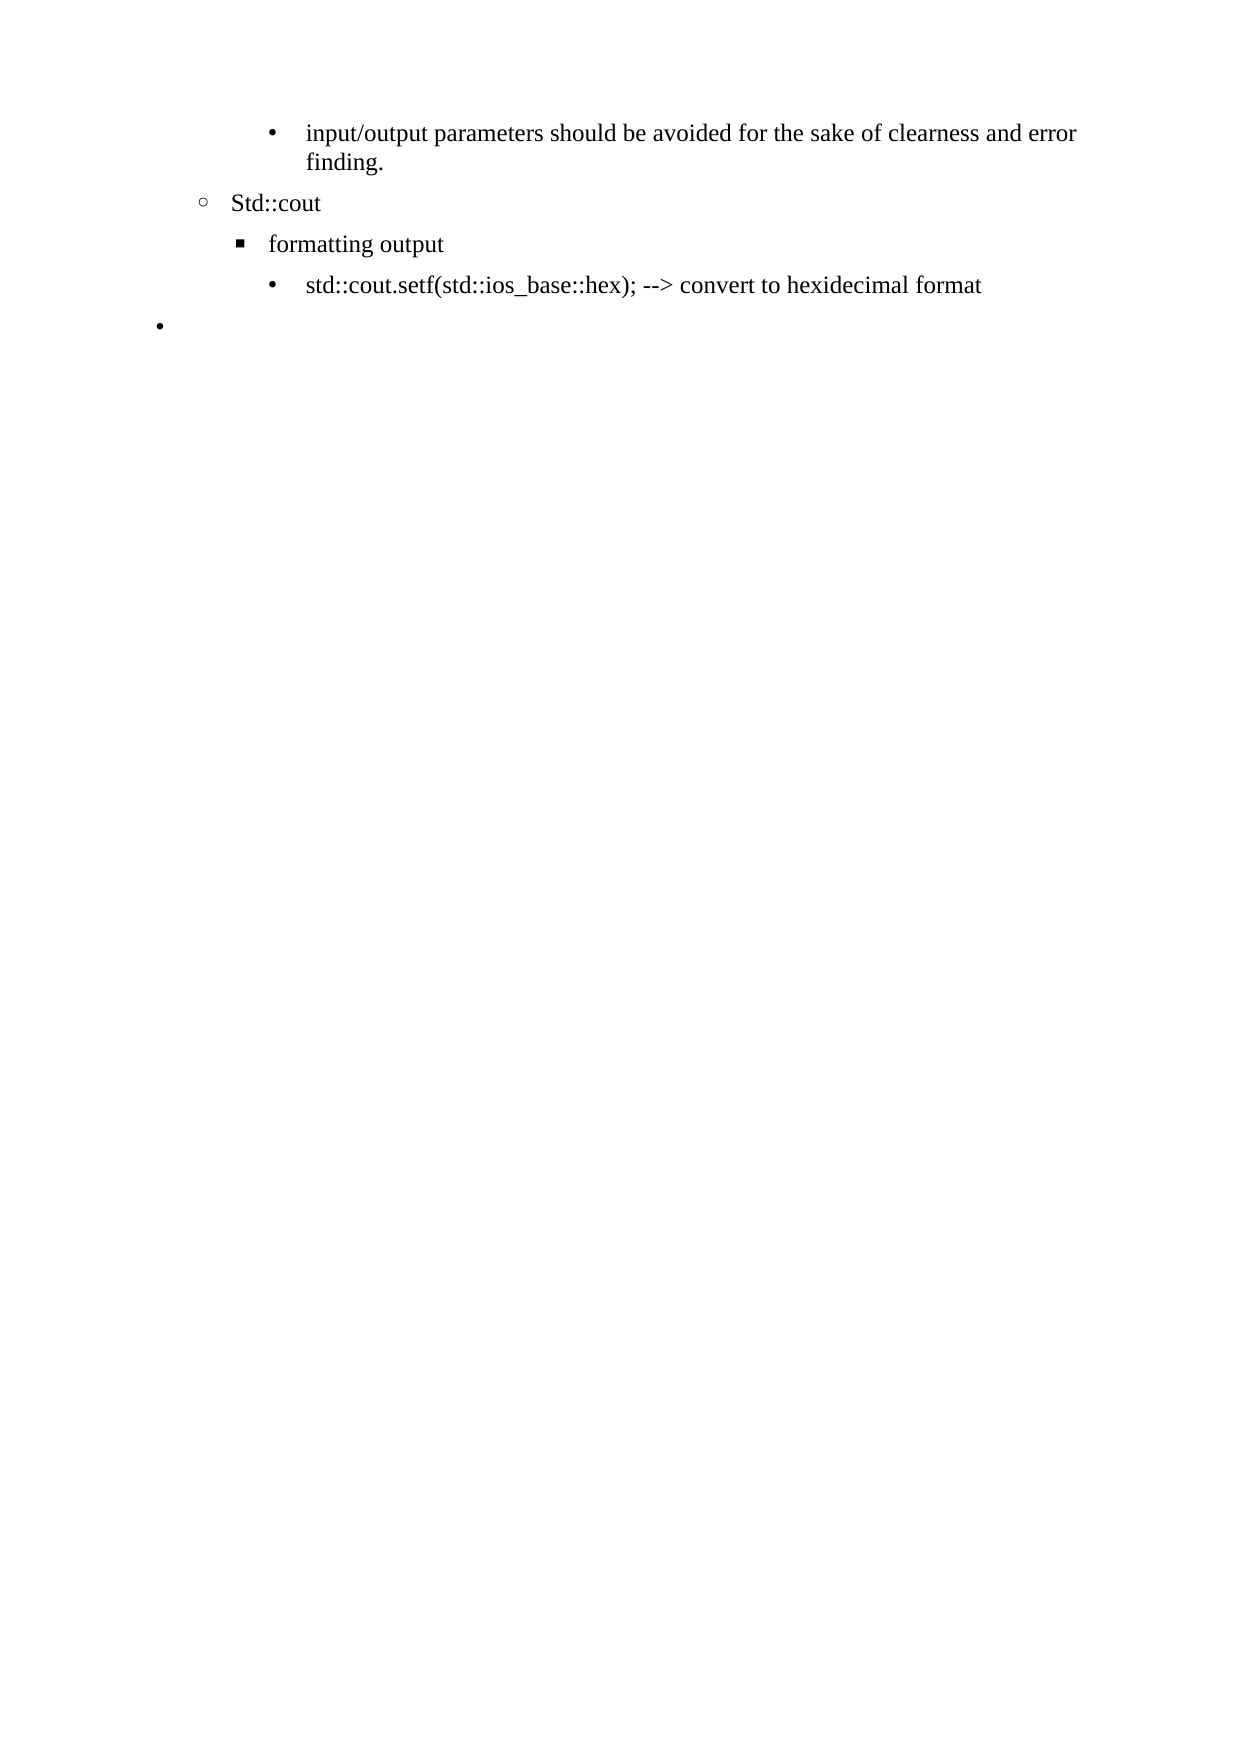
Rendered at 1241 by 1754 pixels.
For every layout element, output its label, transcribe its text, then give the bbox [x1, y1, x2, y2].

list Std::cout [193, 188, 1122, 217]
list input/output parameters should be avoided for the sake of clearness and error finding. [268, 118, 1122, 176]
list formatting output [231, 229, 1122, 258]
list std::cout.setf(std::ios_base::hex); --> convert to hexidecimal format [268, 271, 1122, 299]
